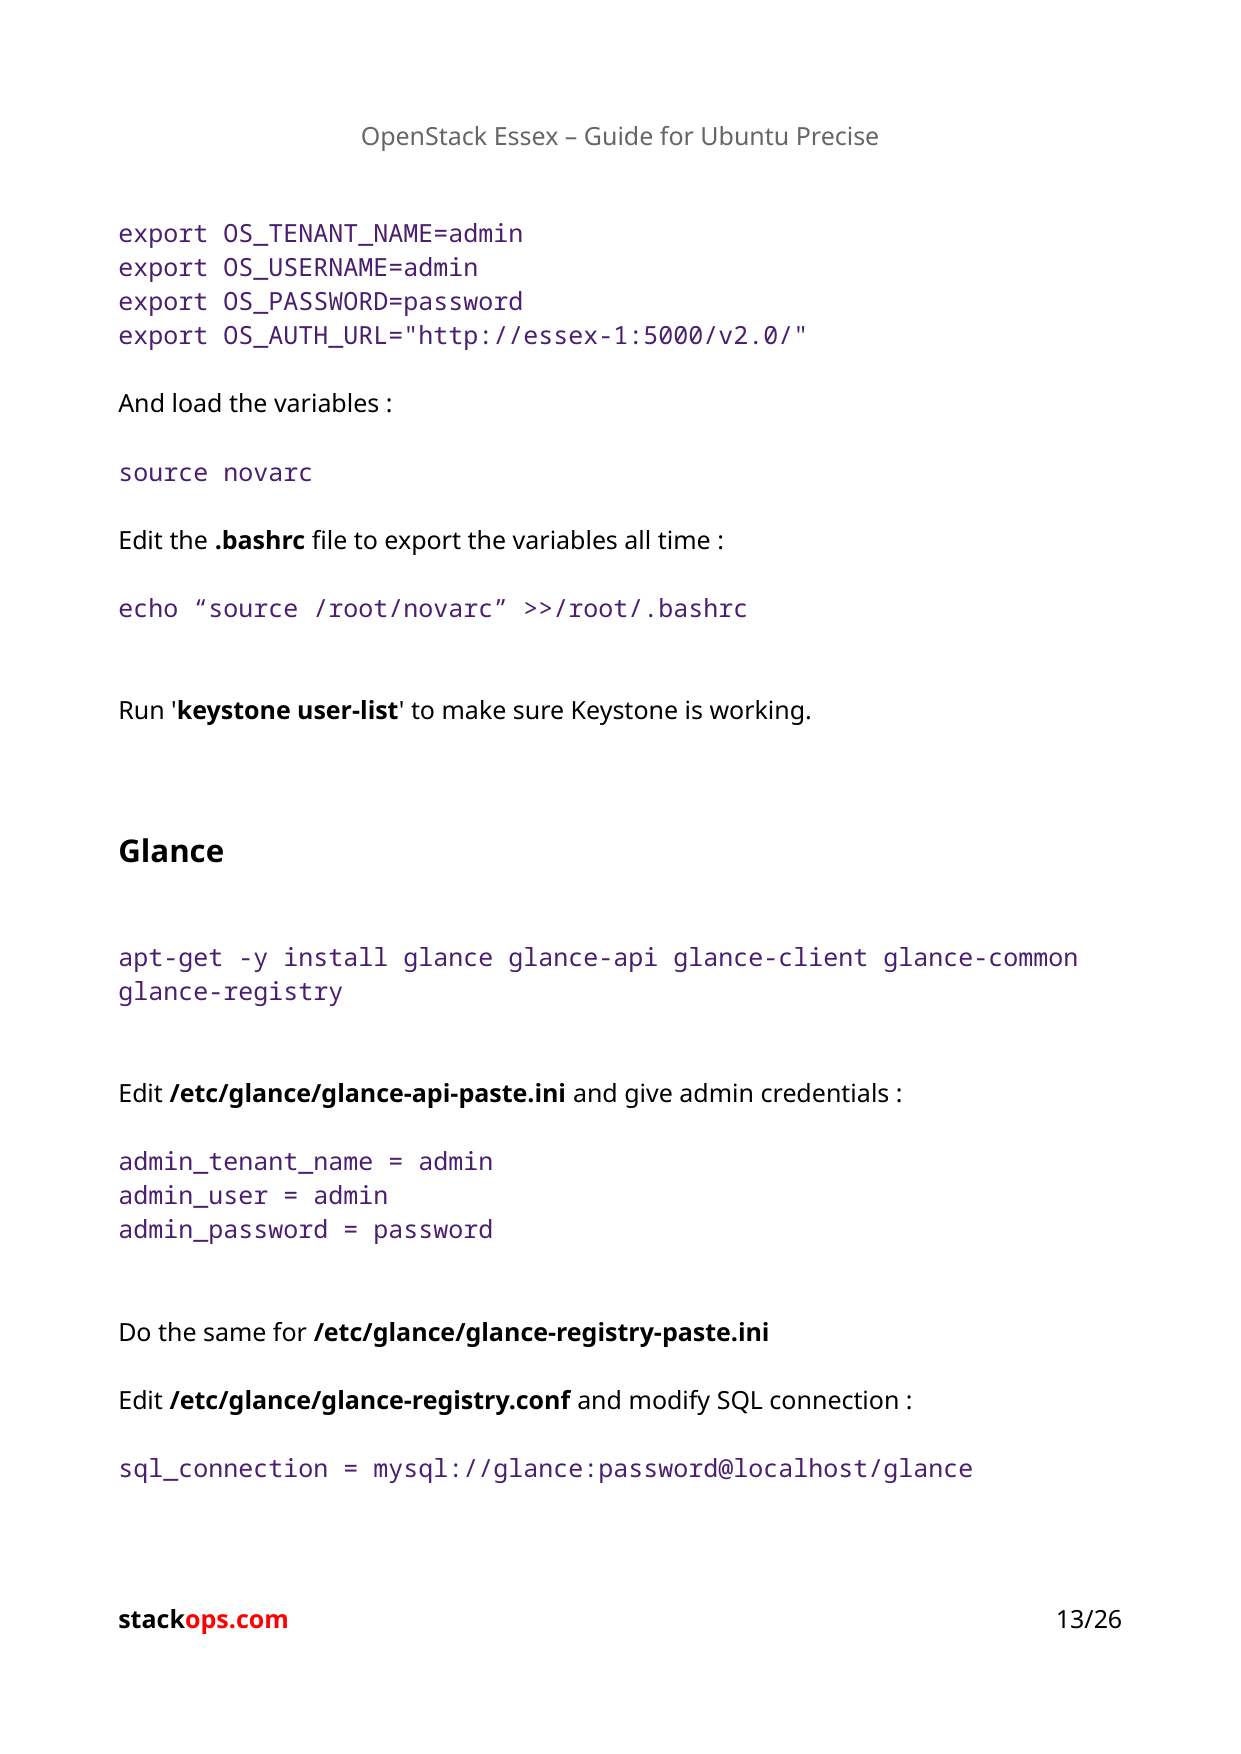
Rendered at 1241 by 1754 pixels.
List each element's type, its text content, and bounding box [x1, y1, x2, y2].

text Edit /etc/glance/glance-api-paste.ini and give admin credentials : [118, 1076, 1122, 1110]
text export OS_USERNAME=admin [118, 250, 1122, 284]
text Do the same for /etc/glance/glance-registry-paste.ini [118, 1314, 1122, 1348]
text Edit /etc/glance/glance-registry.conf and modify SQL connection : [118, 1382, 1122, 1416]
text admin_password = password [118, 1212, 1122, 1246]
text And load the variables : [118, 386, 1122, 420]
text Glance [118, 829, 1122, 871]
text admin_user = admin [118, 1178, 1122, 1212]
text source novarc [118, 454, 1122, 488]
text export OS_TENANT_NAME=admin [118, 216, 1122, 250]
text export OS_PASSWORD=password [118, 284, 1122, 318]
text Edit the .bashrc file to export the variables all time : [118, 522, 1122, 556]
text apt-get -y install glance glance-api glance-client glance-common glance-registry [118, 939, 1122, 1008]
text admin_tenant_name = admin [118, 1144, 1122, 1178]
text echo “source /root/novarc” >>/root/.bashrc [118, 590, 1122, 624]
text Run 'keystone user-list' to make sure Keystone is working. [118, 693, 1122, 727]
text export OS_AUTH_URL="http://essex-1:5000/v2.0/" [118, 318, 1122, 352]
text sql_connection = mysql://glance:password@localhost/glance [118, 1451, 1122, 1484]
